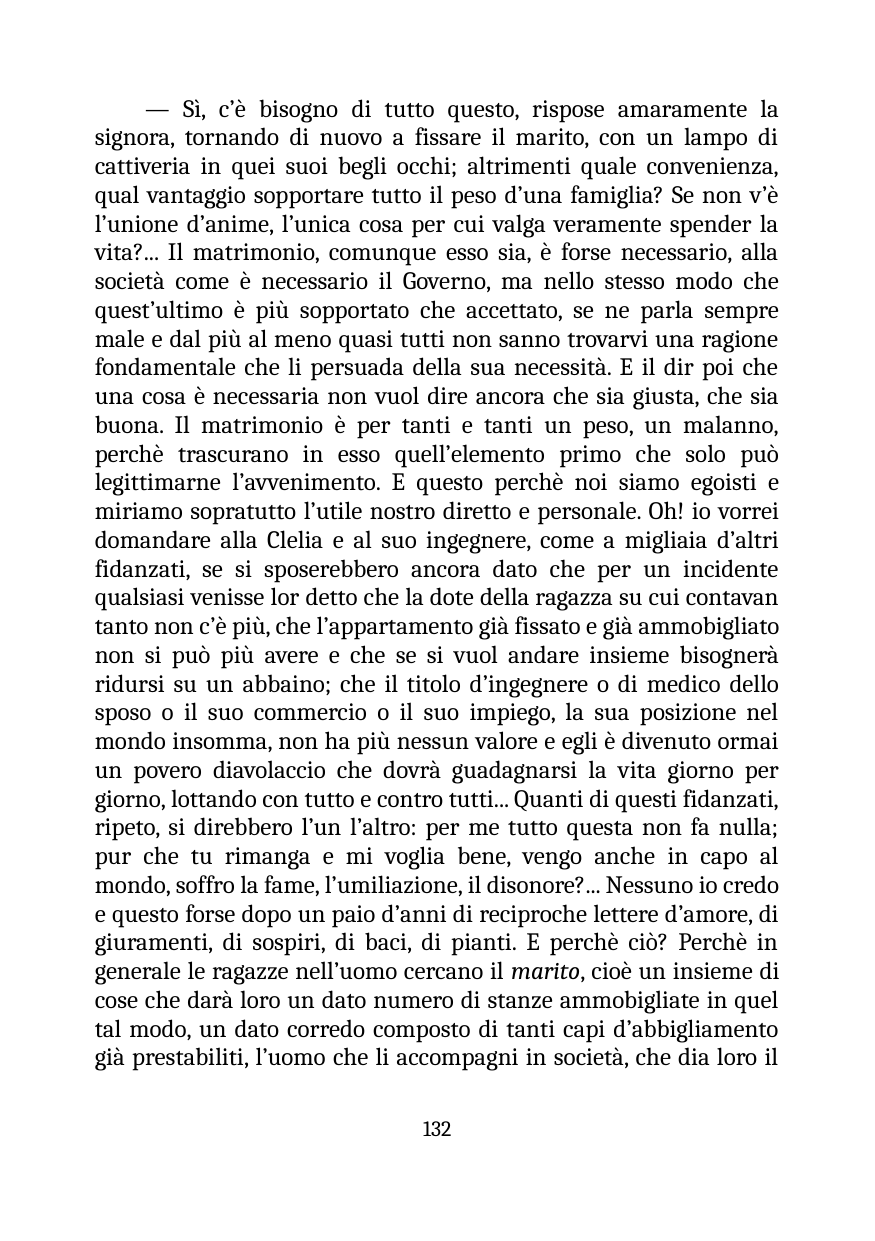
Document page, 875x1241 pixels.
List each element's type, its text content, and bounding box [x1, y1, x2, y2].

text — Sì, c’è bisogno di tutto questo, rispose amaramente la signora, tornando di nuovo a fissare il marito, con un lampo di cattiveria in quei suoi begli occhi; altrimenti quale convenienza, qual vantaggio sopportare tutto il peso d’una famiglia? Se non v’è l’unione d’anime, l’unica cosa per cui valga veramente spender la vita?... Il matrimonio, comunque esso sia, è forse necessario, alla società come è necessario il Governo, ma nello stesso modo che quest’ultimo è più sopportato che accettato, se ne parla sempre male e dal più al meno quasi tutti non sanno trovarvi una ragione fondamentale che li persuada della sua necessità. E il dir poi che una cosa è necessaria non vuol dire ancora che sia giusta, che sia buona. Il matrimonio è per tanti e tanti un peso, un malanno, perchè trascurano in esso quell’elemento primo che solo può legittimarne l’avvenimento. E questo perchè noi siamo egoisti e miriamo sopratutto l’utile nostro diretto e personale. Oh! io vorrei domandare alla Clelia e al suo ingegnere, come a migliaia d’altri fidanzati, se si sposerebbero ancora dato che per un incidente qualsiasi venisse lor detto che la dote della ragazza su cui contavan tanto non c’è più, che l’appartamento già fissato e già ammobigliato non si può più avere e che se si vuol andare insieme bisognerà ridursi su un abbaino; che il titolo d’ingegnere o di medico dello sposo o il suo commercio o il suo impiego, la sua posizione nel mondo insomma, non ha più nessun valore e egli è divenuto ormai un povero diavolaccio che dovrà guadagnarsi la vita giorno per giorno, lottando con tutto e contro tutti... Quanti di questi fidanzati, ripeto, si direbbero l’un l’altro: per me tutto questa non fa nulla; pur che tu rimanga e mi voglia bene, vengo anche in capo al mondo, soffro la fame, l’umiliazione, il disonore?... Nessuno io credo e questo forse dopo un paio d’anni di reciproche lettere d’amore, di giuramenti, di sospiri, di baci, di pianti. E perchè ciò? Perchè in generale le ragazze nell’uomo cercano il marito, cioè un insieme di cose che darà loro un dato numero di stanze ammobigliate in quel tal modo, un dato corredo composto di tanti capi d’abbigliamento già prestabiliti, l’uomo che li accompagni in società, che dia loro il [94, 94, 779, 1072]
